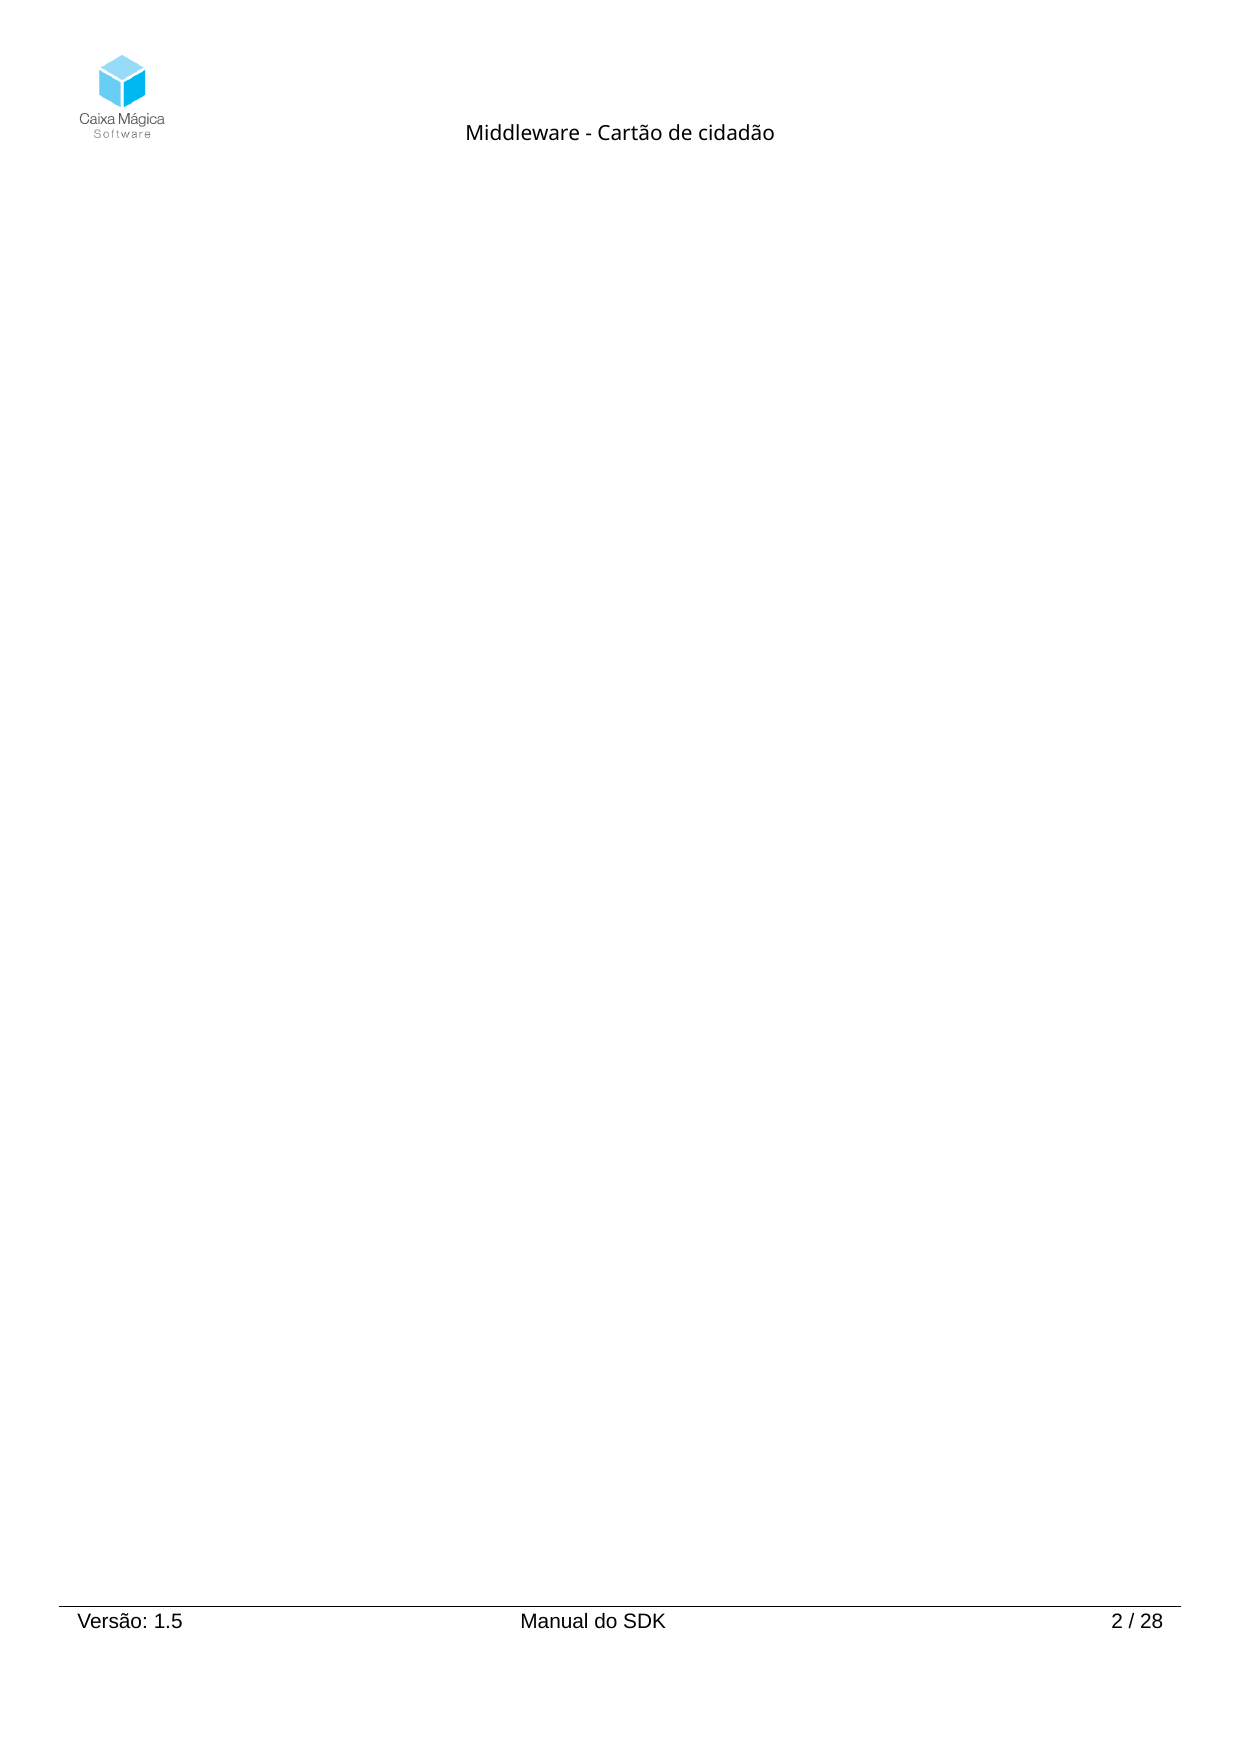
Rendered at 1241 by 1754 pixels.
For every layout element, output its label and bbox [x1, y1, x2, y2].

picture [78, 52, 167, 141]
